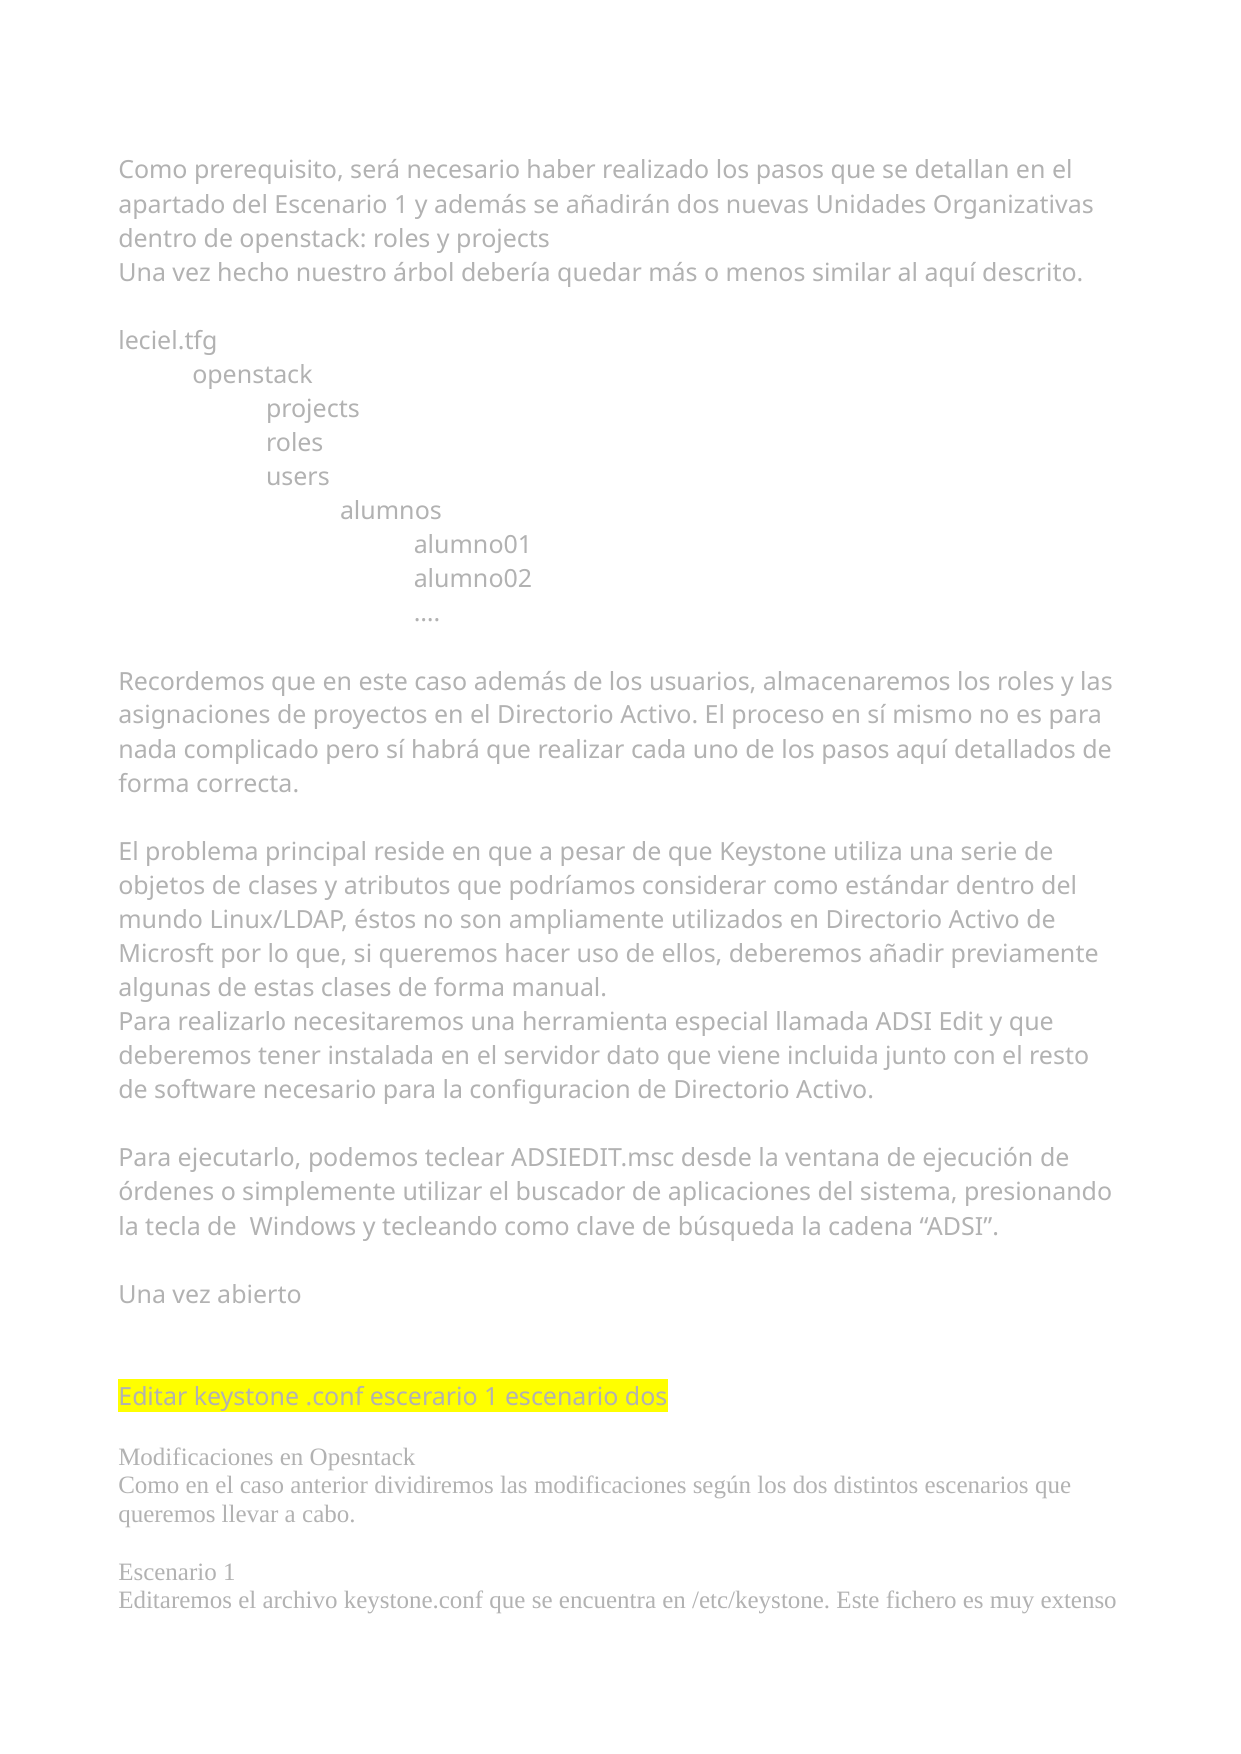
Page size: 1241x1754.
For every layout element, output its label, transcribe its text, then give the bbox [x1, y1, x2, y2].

text Modificaciones en Opesntack [118, 1442, 1122, 1470]
text …. [118, 595, 1122, 629]
text Editar keystone .conf escerario 1 escenario dos [118, 1378, 1122, 1412]
text Una vez abierto [118, 1276, 1122, 1310]
text leciel.tfg [118, 322, 1122, 357]
text Para ejecutarlo, podemos teclear ADSIEDIT.msc desde la ventana de ejecución de órdenes o simplemente utilizar el buscador de aplicaciones del sistema, presionando la tecla de Windows y tecleando como clave de búsqueda la cadena “ADSI”. [118, 1140, 1122, 1242]
text Como prerequisito, será necesario haber realizado los pasos que se detallan en el apartado del Escenario 1 y además se añadirán dos nuevas Unidades Organizativas dentro de openstack: roles y projects [118, 152, 1122, 254]
text Para realizarlo necesitaremos una herramienta especial llamada ADSI Edit y que deberemos tener instalada en el servidor dato que viene incluida junto con el resto de software necesario para la configuracion de Directorio Activo. [118, 1004, 1122, 1106]
text El problema principal reside en que a pesar de que Keystone utiliza una serie de objetos de clases y atributos que podríamos considerar como estándar dentro del mundo Linux/LDAP, éstos no son ampliamente utilizados en Directorio Activo de Microsft por lo que, si queremos hacer uso de ellos, deberemos añadir previamente algunas de estas clases de forma manual. [118, 833, 1122, 1004]
text alumno02 [118, 561, 1122, 595]
text Editaremos el archivo keystone.conf que se encuentra en /etc/keystone. Este fichero es muy extenso [118, 1585, 1122, 1614]
text alumnos [118, 493, 1122, 527]
text roles [118, 425, 1122, 459]
text openstack [118, 357, 1122, 391]
text alumno01 [118, 527, 1122, 561]
text Recordemos que en este caso además de los usuarios, almacenaremos los roles y las asignaciones de proyectos en el Directorio Activo. El proceso en sí mismo no es para nada complicado pero sí habrá que realizar cada uno de los pasos aquí detallados de forma correcta. [118, 663, 1122, 799]
text users [118, 459, 1122, 493]
text Una vez hecho nuestro árbol debería quedar más o menos similar al aquí descrito. [118, 254, 1122, 288]
text projects [118, 391, 1122, 425]
text Como en el caso anterior dividiremos las modificaciones según los dos distintos escenarios que queremos llevar a cabo. [118, 1470, 1122, 1528]
text Escenario 1 [118, 1557, 1122, 1585]
